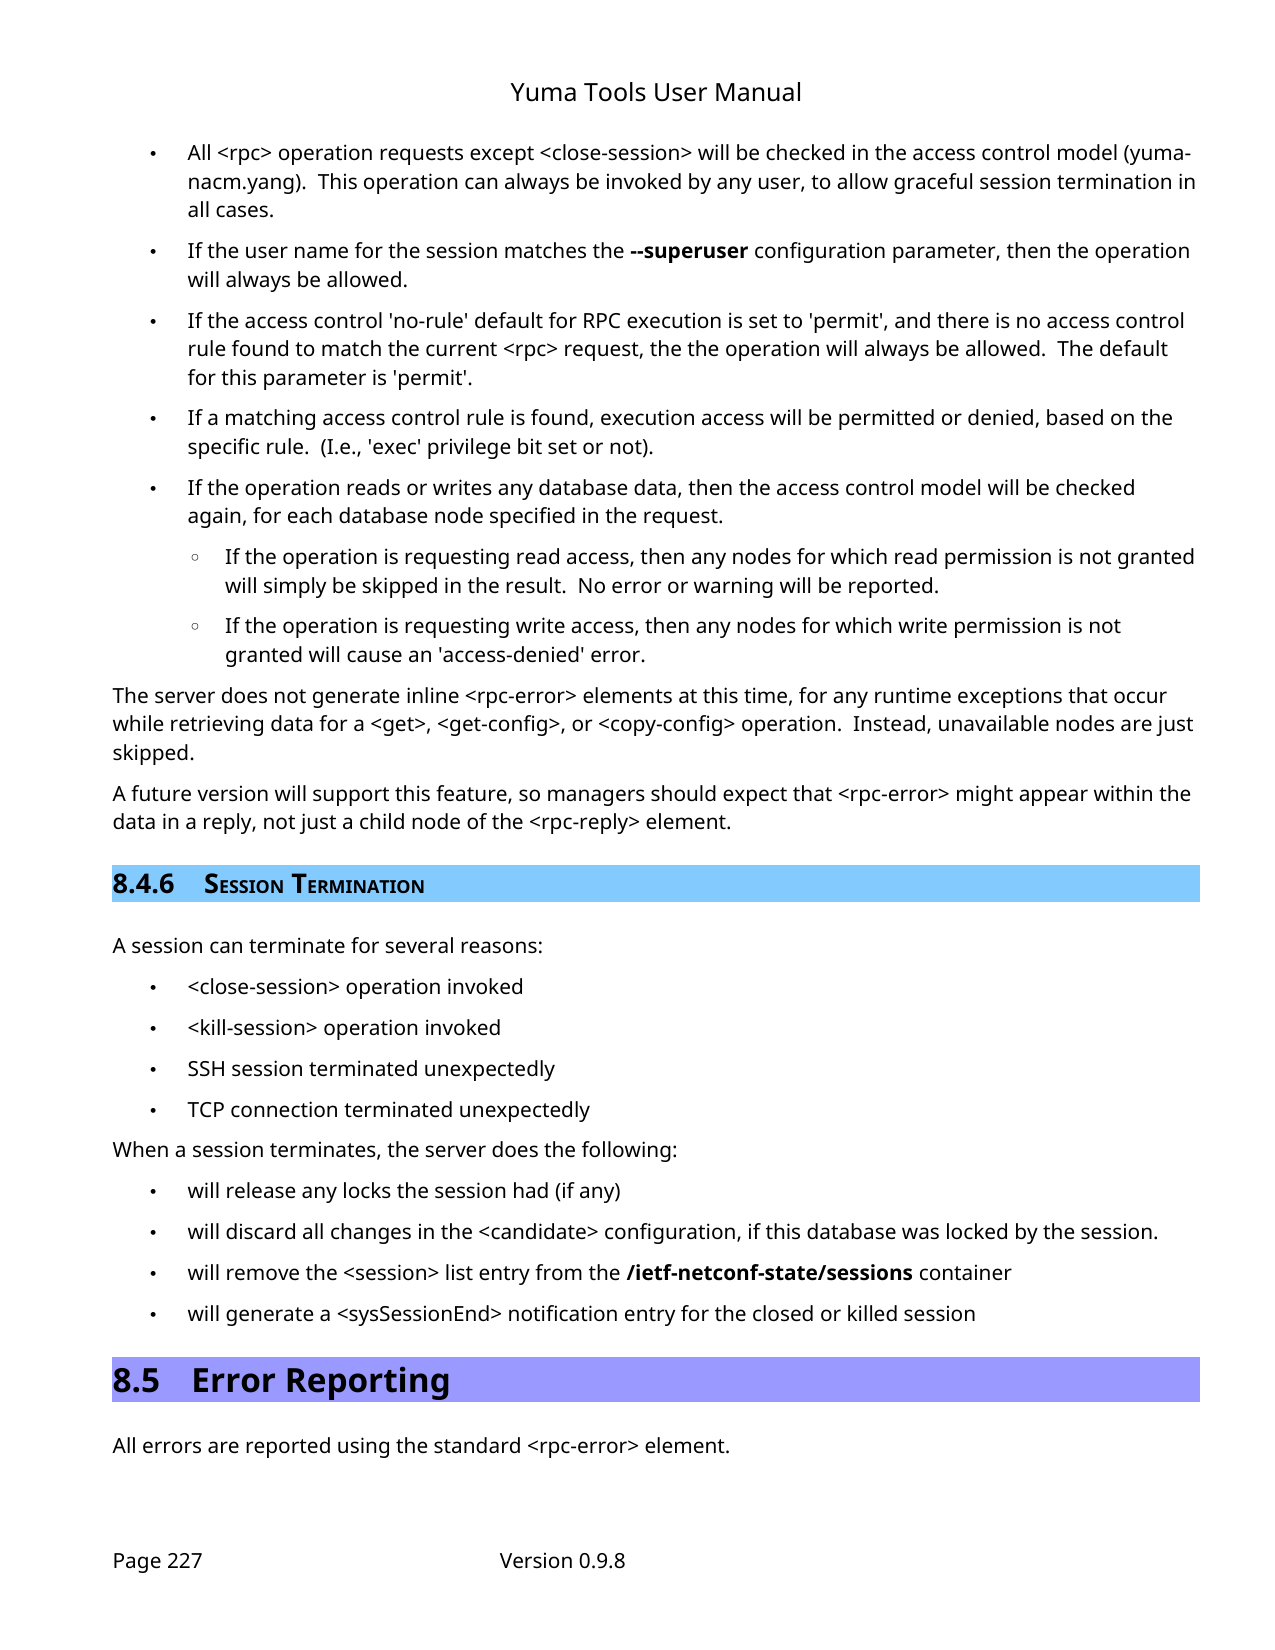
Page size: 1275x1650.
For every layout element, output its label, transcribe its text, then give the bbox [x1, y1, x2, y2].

list will release any locks the session had (if any) [150, 1177, 1200, 1205]
list SSH session terminated unexpectedly [150, 1054, 1200, 1082]
list will discard all changes in the <candidate> configuration, if this database was locked by the session. [150, 1217, 1200, 1246]
text The server does not generate inline <rpc-error> elements at this time, for any runtime exceptions that occur while retrieving data for a <get>, <get-config>, or <copy-config> operation. Instead, unavailable nodes are just skipped. [112, 681, 1200, 766]
text A session can terminate for several reasons: [112, 931, 1200, 959]
list If a matching access control rule is found, execution access will be permitted or denied, based on the specific rule. (I.e., 'exec' privilege bit set or not). [150, 403, 1200, 460]
list TCP connection terminated unexpectedly [150, 1095, 1200, 1123]
list If the access control 'no-rule' default for RPC execution is set to 'permit', and there is no access control rule found to match the current <rpc> request, the the operation will always be allowed. The default for this parameter is 'permit'. [150, 306, 1200, 391]
subtitle Error Reporting [112, 1357, 1200, 1402]
list If the operation is requesting write access, then any nodes for which write permission is not granted will cause an 'access-denied' error. [187, 612, 1200, 668]
text All errors are reported using the standard <rpc-error> element. [112, 1432, 1200, 1460]
list All <rpc> operation requests except <close-session> will be checked in the access control model (yuma-nacm.yang). This operation can always be invoked by any user, to allow graceful session termination in all cases. [150, 138, 1200, 224]
text When a session terminates, the server does the following: [112, 1136, 1200, 1164]
list If the user name for the session matches the --superuser configuration parameter, then the operation will always be allowed. [150, 236, 1200, 293]
list will generate a <sysSessionEnd> notification entry for the closed or killed session [150, 1299, 1200, 1328]
list <close-session> operation invoked [150, 972, 1200, 1000]
list If the operation is requesting read access, then any nodes for which read permission is not granted will simply be skipped in the result. No error or warning will be reported. [187, 542, 1200, 599]
list <kill-session> operation invoked [150, 1013, 1200, 1041]
subtitle Session Termination [112, 865, 1200, 902]
text A future version will support this feature, so managers should expect that <rpc-error> might appear within the data in a reply, not just a child node of the <rpc-reply> element. [112, 779, 1200, 836]
list will remove the <session> list entry from the /ietf-netconf-state/sessions container [150, 1258, 1200, 1287]
list If the operation reads or writes any database data, then the access control model will be checked again, for each database node specified in the request. [150, 473, 1200, 530]
